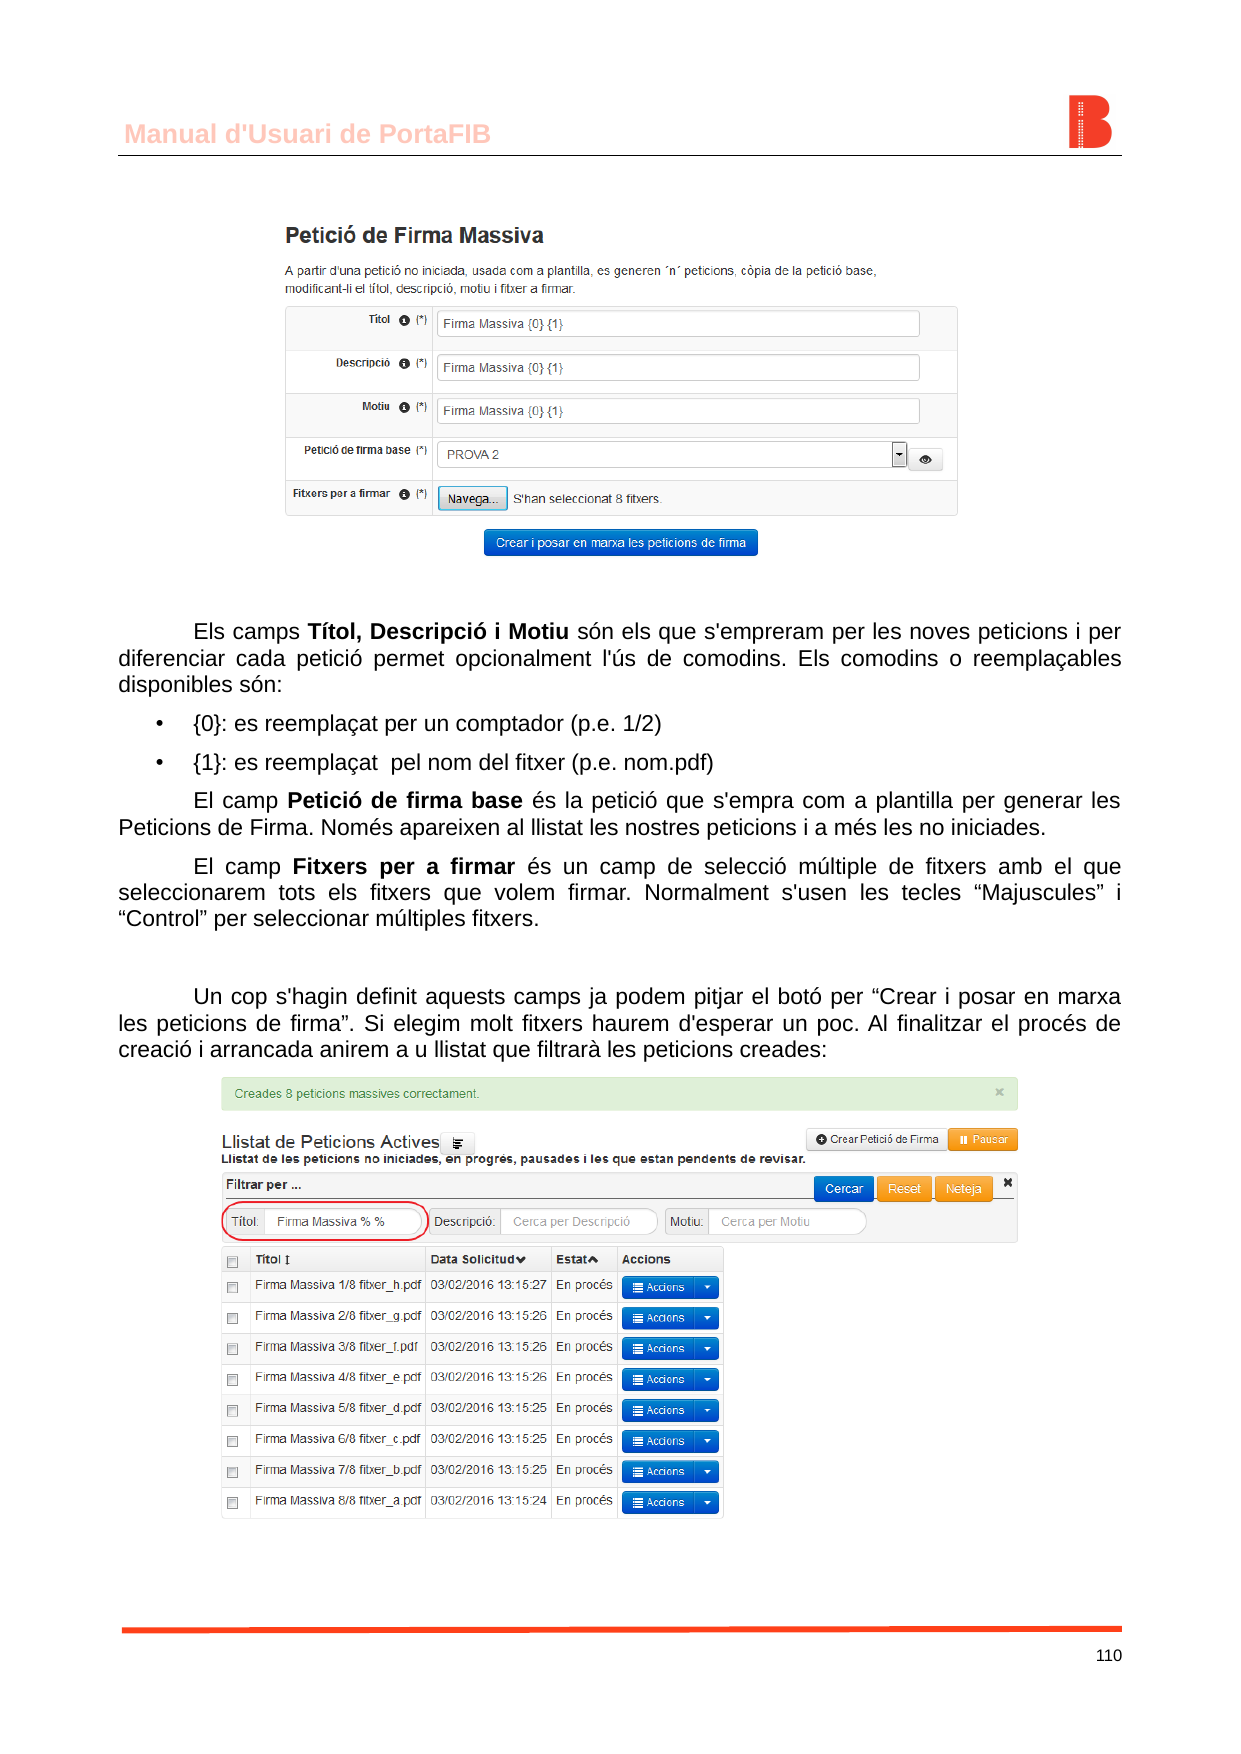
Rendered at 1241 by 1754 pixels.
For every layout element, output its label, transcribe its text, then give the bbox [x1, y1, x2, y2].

text Els camps Títol, Descripció i Motiu són els que s'empreram per les noves peticions i per diferenciar cada petició permet opcionalment l'ús de comodins. Els comodins o reemplaçables disponibles són: [118, 618, 1122, 697]
list {1}: es reemplaçat pel nom del fitxer (p.e. nom.pdf) [156, 749, 1122, 775]
list {0}: es reemplaçat per un comptador (p.e. 1/2) [156, 710, 1122, 736]
text El camp Fitxers per a firmar és un camp de selecció múltiple de fitxers amb el que seleccionarem tots els fitxers que volem firmar. Normalment s'usen les tecles “Majuscules” i “Control” per seleccionar múltiples fitxers. [118, 853, 1122, 932]
text El camp Petició de firma base és la petició que s'empra com a plantilla per generar les Peticions de Firma. Només apareixen al llistat les nostres peticions i a més les no iniciades. [118, 787, 1122, 840]
picture [214, 1074, 1026, 1526]
picture [275, 215, 965, 567]
text Un cop s'hagin definit aquests camps ja podem pitjar el botó per “Crear i posar en marxa les peticions de firma”. Si elegim molt fitxers haurem d'esperar un poc. Al finalitzar el procés de creació i arrancada anirem a u llistat que filtrarà les peticions creades: [118, 983, 1122, 1062]
picture [1063, 94, 1117, 150]
